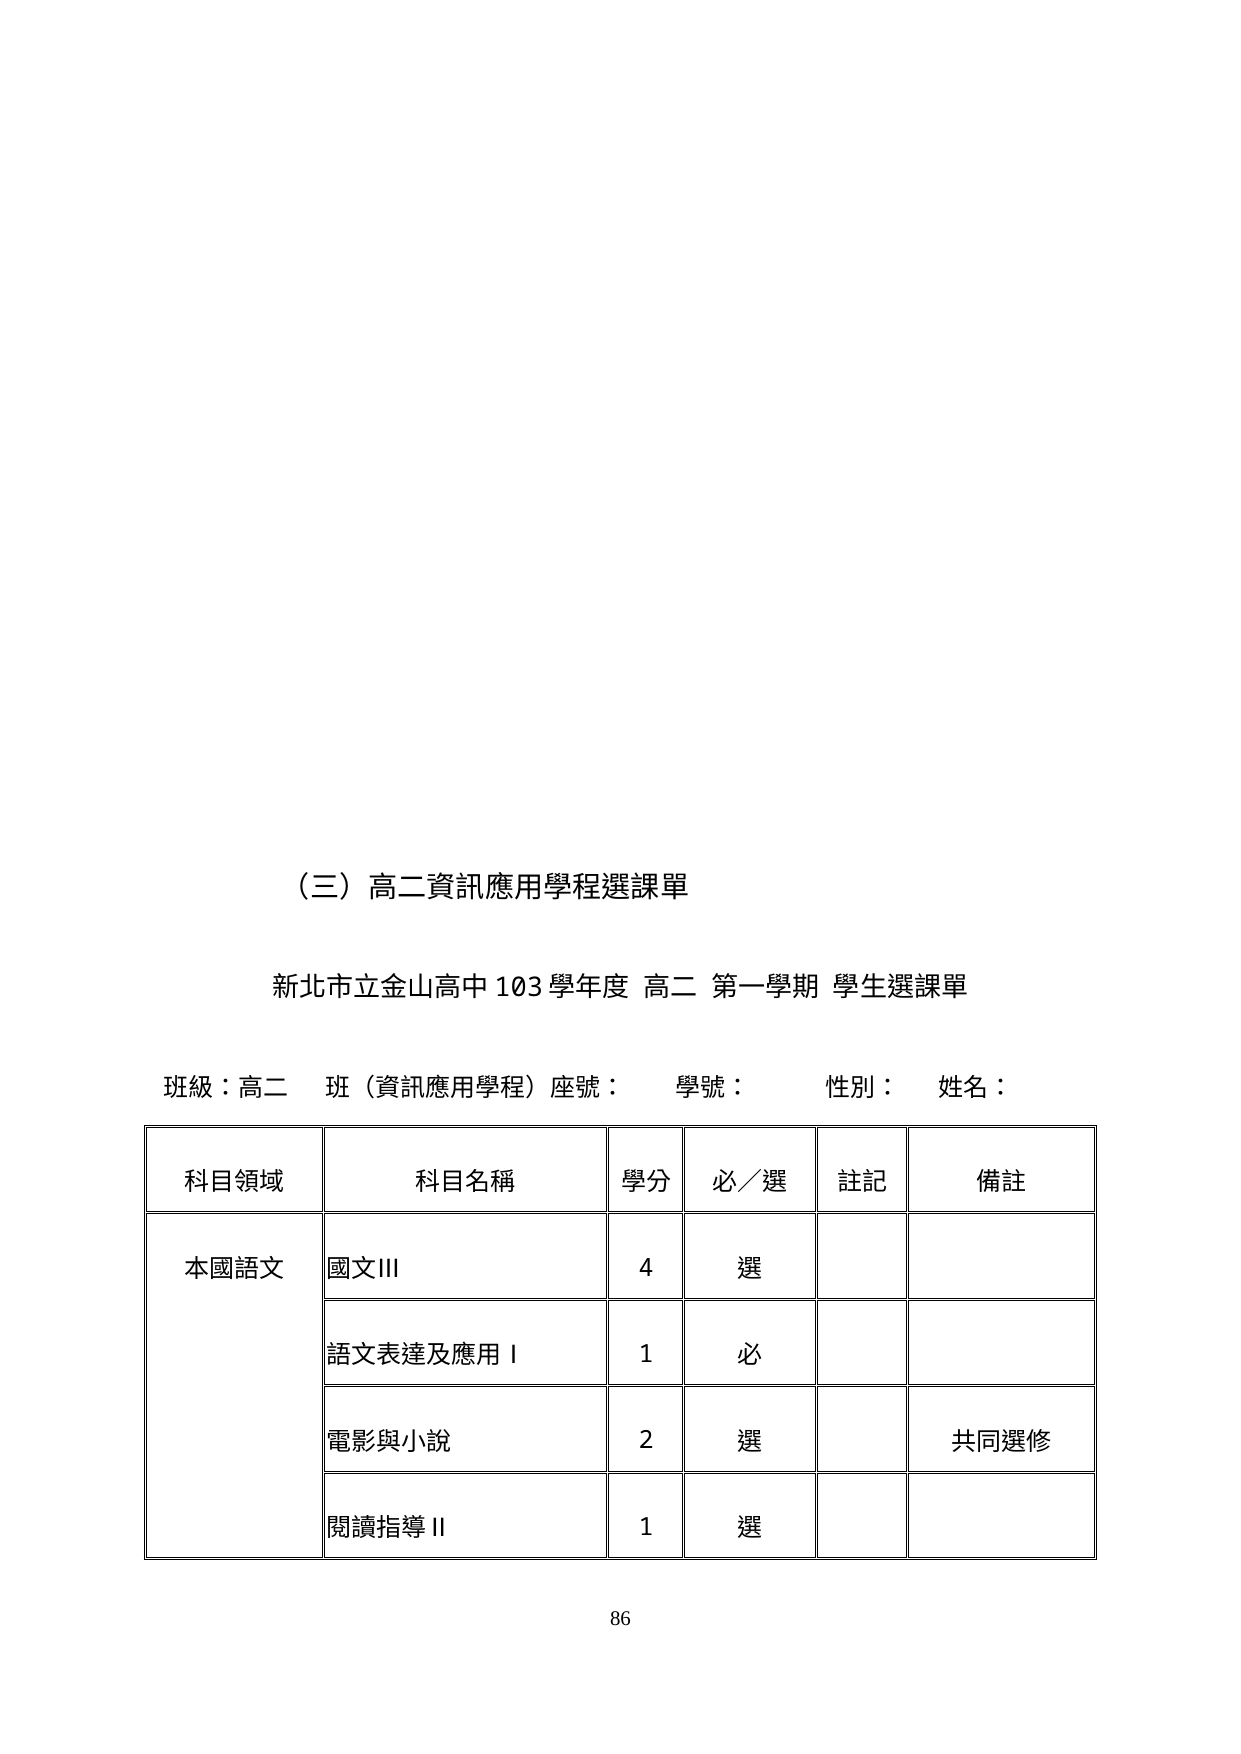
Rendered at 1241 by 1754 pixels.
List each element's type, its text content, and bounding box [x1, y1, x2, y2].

table_cell [818, 1474, 906, 1557]
table_header 註記 [818, 1128, 906, 1211]
table_cell 選 [685, 1387, 815, 1471]
table_cell [818, 1214, 906, 1298]
table_cell 1 [609, 1474, 682, 1557]
text 新北市立金山高中103學年度 高二 第一學期 學生選課單 [118, 943, 1122, 1006]
table_cell 2 [609, 1387, 682, 1471]
table_header 科目領域 [147, 1128, 322, 1211]
table_cell 閱讀指導Ⅱ [325, 1474, 606, 1557]
table_cell [818, 1387, 906, 1471]
table_cell [818, 1301, 906, 1384]
text （三）高二資訊應用學程選課單 [281, 843, 1122, 906]
table_cell 國文Ⅲ [325, 1214, 606, 1298]
table_cell 1 [609, 1301, 682, 1384]
table_cell [909, 1474, 1094, 1557]
table_header 備註 [909, 1128, 1094, 1211]
table_cell 選 [685, 1214, 815, 1298]
table_cell 4 [609, 1214, 682, 1298]
table_cell 選 [685, 1474, 815, 1557]
table_cell 必 [685, 1301, 815, 1384]
table_cell 共同選修 [909, 1387, 1094, 1471]
table_cell 語文表達及應用Ⅰ [325, 1301, 606, 1384]
table_header 科目名稱 [325, 1128, 606, 1211]
table_cell 電影與小說 [325, 1387, 606, 1471]
table_header 學分 [609, 1128, 682, 1211]
table_cell [909, 1301, 1094, 1384]
text 班級：高二 班（資訊應用學程）座號： 學號： 性別： 姓名： [118, 1043, 1122, 1106]
table_header 必／選 [685, 1128, 815, 1211]
table_cell [909, 1214, 1094, 1298]
table_cell 本國語文 [147, 1214, 322, 1557]
